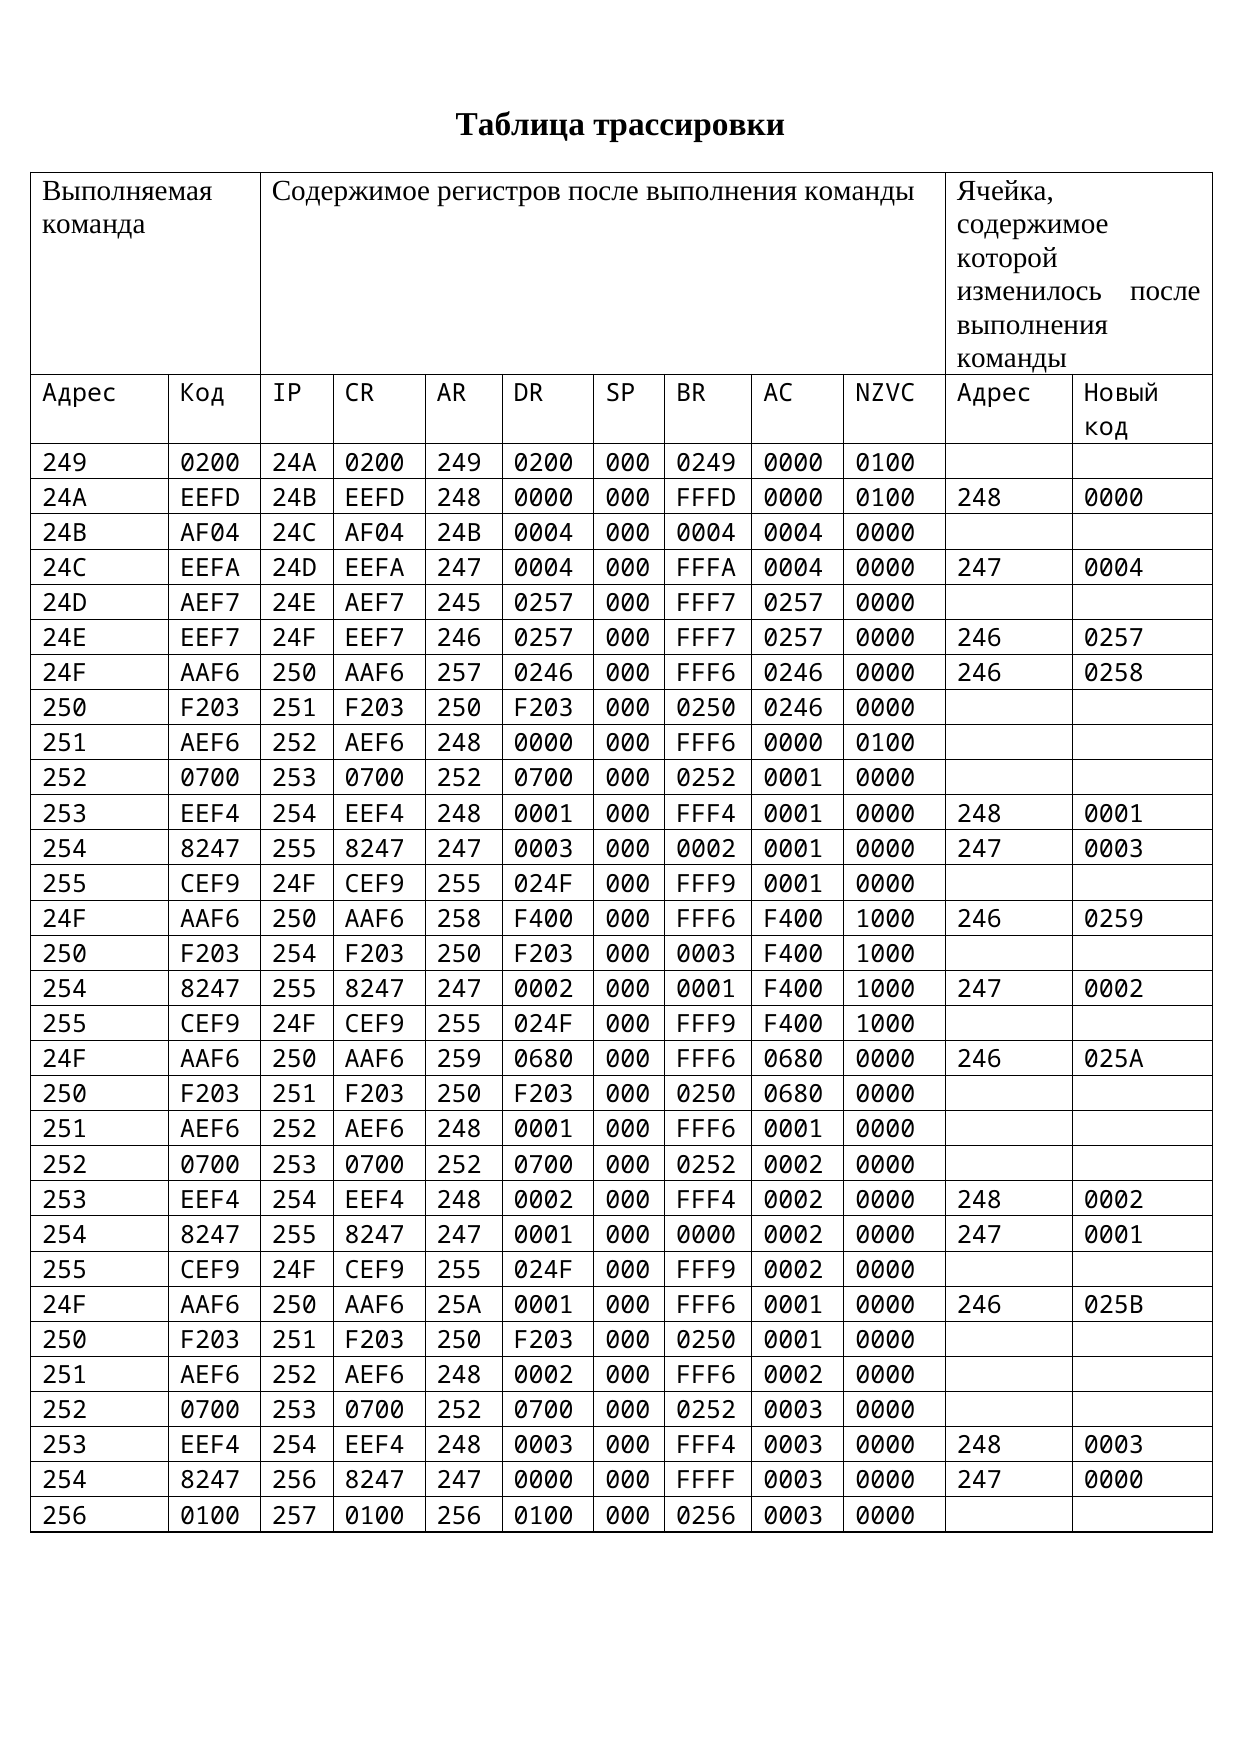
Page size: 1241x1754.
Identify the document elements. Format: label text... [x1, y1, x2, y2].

table_cell FFF9 [665, 865, 751, 899]
table_cell 252 [31, 760, 168, 794]
table_cell 254 [261, 1181, 333, 1215]
table_cell 0000 [844, 1146, 945, 1180]
table_cell 24F [31, 1041, 168, 1075]
table_cell 0200 [334, 444, 425, 478]
table_cell 0200 [503, 444, 593, 478]
table_header Ячейка, содержимое которой изменилось после выполнения команды [946, 173, 1212, 374]
table_cell EEF4 [334, 1427, 425, 1461]
table_cell 000 [594, 1076, 664, 1110]
table_cell 000 [594, 1287, 664, 1321]
table_cell 0000 [503, 479, 593, 513]
table_cell 24E [261, 585, 333, 619]
table_cell 248 [426, 1111, 502, 1145]
table_cell 000 [594, 1497, 664, 1531]
table_cell FFF7 [665, 585, 751, 619]
table_cell DR [503, 375, 593, 443]
table_cell 0256 [665, 1497, 751, 1531]
table_cell 000 [594, 1392, 664, 1426]
table_cell 0680 [752, 1076, 843, 1110]
table_cell 255 [31, 865, 168, 899]
table_cell AAF6 [334, 1287, 425, 1321]
table_cell 000 [594, 936, 664, 970]
table_cell FFFD [665, 479, 751, 513]
table_cell [1073, 1076, 1212, 1110]
table_cell 247 [426, 1216, 502, 1251]
table_cell 253 [261, 1392, 333, 1426]
table_cell AAF6 [334, 1041, 425, 1075]
table_cell 254 [31, 1462, 168, 1496]
table_cell 000 [594, 444, 664, 478]
table_cell 252 [31, 1392, 168, 1426]
table_cell 24F [261, 865, 333, 899]
table_cell 0000 [844, 585, 945, 619]
table_cell 248 [946, 1427, 1072, 1461]
table_cell EEF7 [334, 620, 425, 654]
table_cell [1073, 1006, 1212, 1040]
table_cell 0700 [169, 760, 260, 794]
table_cell 250 [261, 1041, 333, 1075]
table_cell 0000 [665, 1216, 751, 1251]
table_cell [1073, 1111, 1212, 1145]
table_cell 0002 [1073, 1181, 1212, 1215]
table_cell 0000 [844, 760, 945, 794]
table_cell 0000 [844, 1181, 945, 1215]
table_cell 250 [426, 1076, 502, 1110]
table_cell 249 [31, 444, 168, 478]
table_header Выполняемая команда [31, 173, 260, 374]
table_cell 257 [261, 1497, 333, 1531]
table_cell 245 [426, 585, 502, 619]
table_cell 0001 [503, 1216, 593, 1251]
table_cell 24C [31, 550, 168, 583]
table_cell 251 [31, 1111, 168, 1145]
table_cell 000 [594, 865, 664, 899]
table_cell [946, 514, 1072, 548]
table_cell FFF7 [665, 620, 751, 654]
table_cell [946, 1392, 1072, 1426]
table_cell 246 [946, 1041, 1072, 1075]
table_cell 251 [261, 690, 333, 724]
table_cell 0000 [844, 1497, 945, 1531]
table_cell 0001 [752, 865, 843, 899]
table_cell 255 [426, 1252, 502, 1286]
table_cell 25A [426, 1287, 502, 1321]
table_cell 0000 [752, 725, 843, 759]
table_cell 250 [31, 936, 168, 970]
table_cell 24F [31, 901, 168, 934]
table_cell 0000 [752, 479, 843, 513]
table_cell 8247 [169, 830, 260, 864]
table_cell FFF6 [665, 1111, 751, 1145]
table_cell 252 [426, 1392, 502, 1426]
table_cell [946, 760, 1072, 794]
table_cell 252 [426, 760, 502, 794]
table_cell 250 [31, 690, 168, 724]
table_cell AEF6 [169, 1357, 260, 1391]
table_cell 24B [426, 514, 502, 548]
table_cell 24B [31, 514, 168, 548]
table_cell 246 [946, 655, 1072, 689]
table_cell [946, 1006, 1072, 1040]
table_cell 0004 [752, 550, 843, 583]
table_cell 0001 [1073, 1216, 1212, 1251]
table_cell 24A [261, 444, 333, 478]
table_cell 24B [261, 479, 333, 513]
table_cell F203 [169, 690, 260, 724]
table_cell 0001 [503, 1111, 593, 1145]
table_cell 0004 [503, 514, 593, 548]
table_cell 255 [31, 1006, 168, 1040]
table_cell 257 [426, 655, 502, 689]
table_cell 0700 [503, 1146, 593, 1180]
table_cell 255 [426, 1006, 502, 1040]
table_cell 0000 [844, 1427, 945, 1461]
table_cell 0000 [752, 444, 843, 478]
table_cell 0002 [665, 830, 751, 864]
table_cell CEF9 [334, 865, 425, 899]
table_cell 0258 [1073, 655, 1212, 689]
table_cell 000 [594, 655, 664, 689]
table_cell 1000 [844, 936, 945, 970]
table_cell 8247 [334, 1462, 425, 1496]
table_cell 0250 [665, 690, 751, 724]
table_cell 250 [426, 1322, 502, 1356]
table_cell 0001 [752, 795, 843, 829]
table_cell 252 [426, 1146, 502, 1180]
table_cell 0257 [503, 585, 593, 619]
table_cell 0680 [752, 1041, 843, 1075]
table_cell 8247 [334, 1216, 425, 1251]
table_cell 0252 [665, 760, 751, 794]
table_cell 0001 [503, 1287, 593, 1321]
table_cell [946, 1497, 1072, 1531]
table_cell 000 [594, 830, 664, 864]
table_cell 250 [261, 655, 333, 689]
table_cell 8247 [334, 830, 425, 864]
table_cell 24A [31, 479, 168, 513]
table_cell 246 [426, 620, 502, 654]
table_cell CEF9 [334, 1252, 425, 1286]
table_cell 0259 [1073, 901, 1212, 934]
table_cell 253 [31, 795, 168, 829]
table_cell 251 [261, 1076, 333, 1110]
table_cell F203 [334, 936, 425, 970]
table_cell FFF9 [665, 1006, 751, 1040]
table_cell [1073, 1357, 1212, 1391]
table_cell 24F [261, 1006, 333, 1040]
table_cell 247 [946, 1462, 1072, 1496]
table_cell [1073, 1392, 1212, 1426]
table_cell 8247 [334, 971, 425, 1005]
table_cell 246 [946, 1287, 1072, 1321]
table_cell 247 [946, 830, 1072, 864]
table_cell 1000 [844, 1006, 945, 1040]
table_cell 247 [946, 550, 1072, 583]
table_cell AAF6 [169, 1287, 260, 1321]
table_cell F400 [503, 901, 593, 934]
table_cell 0000 [844, 830, 945, 864]
table_cell CEF9 [334, 1006, 425, 1040]
table_cell [1073, 690, 1212, 724]
table_cell 0000 [844, 620, 945, 654]
table_cell 248 [426, 725, 502, 759]
table_cell 252 [261, 1111, 333, 1145]
table_cell AF04 [334, 514, 425, 548]
table_cell 0000 [503, 725, 593, 759]
table_cell 252 [261, 725, 333, 759]
table_cell AAF6 [334, 901, 425, 934]
table_cell 000 [594, 1357, 664, 1391]
table_cell 0200 [169, 444, 260, 478]
table_cell 252 [261, 1357, 333, 1391]
table_cell EEF4 [169, 1181, 260, 1215]
table_cell 0002 [503, 1181, 593, 1215]
table_cell 000 [594, 1216, 664, 1251]
table_cell AF04 [169, 514, 260, 548]
table_cell 0250 [665, 1322, 751, 1356]
table_cell [946, 690, 1072, 724]
table_cell FFF6 [665, 901, 751, 934]
table_cell 000 [594, 690, 664, 724]
table_cell 0000 [844, 514, 945, 548]
table_cell 000 [594, 1041, 664, 1075]
table_cell [1073, 865, 1212, 899]
table_cell 246 [946, 620, 1072, 654]
table_cell 0001 [752, 760, 843, 794]
table_cell 253 [31, 1181, 168, 1215]
table_cell 255 [261, 1216, 333, 1251]
table_cell CEF9 [169, 865, 260, 899]
table_cell [946, 1252, 1072, 1286]
table_cell 250 [261, 1287, 333, 1321]
table_cell 0001 [1073, 795, 1212, 829]
table_cell 0246 [503, 655, 593, 689]
table_cell [1073, 1497, 1212, 1531]
table_cell IP [261, 375, 333, 443]
table_cell 254 [31, 1216, 168, 1251]
table_cell [1073, 1252, 1212, 1286]
table_cell [946, 1076, 1072, 1110]
table_cell EEFD [334, 479, 425, 513]
table_cell AC [752, 375, 843, 443]
table_cell 0000 [844, 1322, 945, 1356]
table_cell 255 [31, 1252, 168, 1286]
table_cell 24F [261, 620, 333, 654]
table_cell 0257 [752, 620, 843, 654]
table_cell NZVC [844, 375, 945, 443]
table_cell 0000 [844, 1287, 945, 1321]
table_cell 250 [31, 1322, 168, 1356]
table_cell FFF6 [665, 1357, 751, 1391]
table_cell [1073, 585, 1212, 619]
table_cell 000 [594, 1252, 664, 1286]
table_cell 0000 [844, 865, 945, 899]
table_cell FFF6 [665, 725, 751, 759]
table_cell 0000 [503, 1462, 593, 1496]
table_cell 0100 [503, 1497, 593, 1531]
table_cell BR [665, 375, 751, 443]
table_cell 000 [594, 971, 664, 1005]
table_cell 253 [261, 760, 333, 794]
table_cell AEF6 [169, 1111, 260, 1145]
table_cell 000 [594, 479, 664, 513]
table_cell CEF9 [169, 1252, 260, 1286]
table_cell 000 [594, 585, 664, 619]
table_cell 247 [426, 1462, 502, 1496]
table_cell AAF6 [334, 655, 425, 689]
table_cell 24F [31, 655, 168, 689]
table_cell 250 [261, 901, 333, 934]
table_cell 0002 [752, 1216, 843, 1251]
table_cell 248 [946, 479, 1072, 513]
table_cell 8247 [169, 971, 260, 1005]
table_cell 248 [946, 795, 1072, 829]
table_cell 000 [594, 725, 664, 759]
table_cell 247 [426, 550, 502, 583]
table_cell [1073, 1322, 1212, 1356]
table_cell 000 [594, 1427, 664, 1461]
table_cell AEF6 [334, 725, 425, 759]
table_cell [946, 444, 1072, 478]
table_cell [946, 1357, 1072, 1391]
table_cell 254 [261, 1427, 333, 1461]
table_cell 0000 [1073, 479, 1212, 513]
table_cell 0003 [1073, 830, 1212, 864]
table_cell 247 [426, 830, 502, 864]
table_cell 0003 [752, 1462, 843, 1496]
table_cell [946, 936, 1072, 970]
table_cell 0252 [665, 1392, 751, 1426]
table_cell 251 [31, 725, 168, 759]
table_cell F400 [752, 901, 843, 934]
table_cell 24F [31, 1287, 168, 1321]
table_cell 0004 [503, 550, 593, 583]
table_cell [946, 865, 1072, 899]
table_cell AEF6 [334, 1111, 425, 1145]
table_cell 024F [503, 1006, 593, 1040]
table_cell 0700 [334, 760, 425, 794]
table_cell [946, 585, 1072, 619]
table_cell AR [426, 375, 502, 443]
table_cell 0100 [844, 725, 945, 759]
table_cell 0002 [752, 1252, 843, 1286]
table_cell FFF6 [665, 1287, 751, 1321]
table_cell FFF9 [665, 1252, 751, 1286]
table_cell 0700 [169, 1392, 260, 1426]
table_cell 0002 [503, 971, 593, 1005]
table_cell 000 [594, 1181, 664, 1215]
table_cell 024F [503, 1252, 593, 1286]
table_cell [946, 1322, 1072, 1356]
table_cell 247 [946, 971, 1072, 1005]
table_cell 0000 [844, 1216, 945, 1251]
table_cell [946, 1146, 1072, 1180]
table_cell 0000 [844, 655, 945, 689]
table_cell 0002 [1073, 971, 1212, 1005]
table_cell 248 [946, 1181, 1072, 1215]
table_cell 256 [31, 1497, 168, 1531]
table_cell 0000 [844, 1462, 945, 1496]
table_cell 0000 [844, 690, 945, 724]
table_cell 24D [31, 585, 168, 619]
table_cell 250 [426, 936, 502, 970]
table_cell FFF6 [665, 655, 751, 689]
table_cell 247 [426, 971, 502, 1005]
table_cell CEF9 [169, 1006, 260, 1040]
table_cell F400 [752, 971, 843, 1005]
table_cell F400 [752, 936, 843, 970]
table_cell 0000 [844, 1392, 945, 1426]
table_cell 253 [261, 1146, 333, 1180]
table_cell 000 [594, 550, 664, 583]
table_cell 248 [426, 479, 502, 513]
table_cell 24E [31, 620, 168, 654]
table_cell 252 [31, 1146, 168, 1180]
table_cell 1000 [844, 901, 945, 934]
table_cell 0002 [752, 1357, 843, 1391]
table_cell F203 [169, 936, 260, 970]
table_cell 025B [1073, 1287, 1212, 1321]
table_cell 249 [426, 444, 502, 478]
table_cell FFF4 [665, 795, 751, 829]
table_cell 24C [261, 514, 333, 548]
table_cell 1000 [844, 971, 945, 1005]
table_cell 255 [261, 830, 333, 864]
table_cell 000 [594, 514, 664, 548]
table_cell F203 [503, 690, 593, 724]
table_cell F203 [503, 1322, 593, 1356]
table_cell 0246 [752, 655, 843, 689]
table_cell [1073, 725, 1212, 759]
table_cell 000 [594, 1462, 664, 1496]
table_cell AAF6 [169, 1041, 260, 1075]
table_cell Новый код [1073, 375, 1212, 443]
table_cell 0000 [844, 1076, 945, 1110]
table_cell F203 [169, 1076, 260, 1110]
table_cell 8247 [169, 1216, 260, 1251]
table_cell 0002 [752, 1181, 843, 1215]
table_cell EEFA [169, 550, 260, 583]
table_cell 248 [426, 1357, 502, 1391]
table_cell 256 [426, 1497, 502, 1531]
table_cell 024F [503, 865, 593, 899]
table_cell EEFA [334, 550, 425, 583]
table_cell EEF4 [334, 1181, 425, 1215]
table_cell 251 [261, 1322, 333, 1356]
table_cell 0002 [752, 1146, 843, 1180]
table_cell 0000 [1073, 1462, 1212, 1496]
table_cell 251 [31, 1357, 168, 1391]
table_cell 254 [261, 936, 333, 970]
table_cell Адрес [31, 375, 168, 443]
table_cell EEF7 [169, 620, 260, 654]
table_cell 0249 [665, 444, 751, 478]
table_cell 000 [594, 620, 664, 654]
table_cell [946, 1111, 1072, 1145]
table_cell 0002 [503, 1357, 593, 1391]
table_cell [1073, 760, 1212, 794]
table_cell 0680 [503, 1041, 593, 1075]
table_cell 0252 [665, 1146, 751, 1180]
table_cell 0000 [844, 1111, 945, 1145]
table_cell AAF6 [169, 901, 260, 934]
table_cell AEF6 [169, 725, 260, 759]
table_cell 0700 [169, 1146, 260, 1180]
table_cell 000 [594, 901, 664, 934]
table_cell 0001 [752, 1322, 843, 1356]
table_cell 0100 [844, 479, 945, 513]
table_cell 256 [261, 1462, 333, 1496]
table_cell EEF4 [169, 795, 260, 829]
table_cell 247 [946, 1216, 1072, 1251]
table_cell 0700 [334, 1392, 425, 1426]
table_cell EEF4 [334, 795, 425, 829]
table_cell 254 [31, 971, 168, 1005]
table_cell 0000 [844, 1041, 945, 1075]
table_cell 0001 [752, 1111, 843, 1145]
table_cell 248 [426, 1427, 502, 1461]
table_cell CR [334, 375, 425, 443]
table_cell 0250 [665, 1076, 751, 1110]
table_header Содержимое регистров после выполнения команды [261, 173, 945, 374]
table_cell 254 [31, 830, 168, 864]
table_cell FFF4 [665, 1181, 751, 1215]
table_cell EEFD [169, 479, 260, 513]
table_cell 254 [261, 795, 333, 829]
table_cell 0246 [752, 690, 843, 724]
table_cell 24D [261, 550, 333, 583]
table_cell [946, 725, 1072, 759]
table_cell FFF4 [665, 1427, 751, 1461]
table_cell 0000 [844, 795, 945, 829]
table_cell 255 [426, 865, 502, 899]
table_cell 0000 [844, 550, 945, 583]
table_cell 000 [594, 1146, 664, 1180]
table_cell Код [169, 375, 260, 443]
subtitle Таблица трассировки [75, 104, 1165, 142]
table_cell 0000 [844, 1357, 945, 1391]
table_cell 258 [426, 901, 502, 934]
table_cell FFF6 [665, 1041, 751, 1075]
table_cell AEF6 [334, 1357, 425, 1391]
table_cell 000 [594, 795, 664, 829]
table_cell 250 [31, 1076, 168, 1110]
table_cell 0003 [752, 1427, 843, 1461]
table_cell 0001 [503, 795, 593, 829]
table_cell 0257 [503, 620, 593, 654]
table_cell 000 [594, 1006, 664, 1040]
table_cell 0000 [844, 1252, 945, 1286]
table_cell Адрес [946, 375, 1072, 443]
table_cell 0257 [1073, 620, 1212, 654]
table_cell EEF4 [169, 1427, 260, 1461]
table_cell SP [594, 375, 664, 443]
table_cell 0700 [503, 760, 593, 794]
table_cell 0004 [665, 514, 751, 548]
table_cell F203 [334, 690, 425, 724]
table_cell F203 [334, 1076, 425, 1110]
table_cell 0257 [752, 585, 843, 619]
table_cell 000 [594, 1111, 664, 1145]
table_cell 259 [426, 1041, 502, 1075]
table_cell 0003 [503, 1427, 593, 1461]
table_cell AEF7 [169, 585, 260, 619]
table_cell F400 [752, 1006, 843, 1040]
table_cell 025A [1073, 1041, 1212, 1075]
table_cell F203 [169, 1322, 260, 1356]
table_cell F203 [334, 1322, 425, 1356]
table_cell [1073, 514, 1212, 548]
table_cell F203 [503, 936, 593, 970]
table_cell 0003 [1073, 1427, 1212, 1461]
table_cell 0001 [752, 1287, 843, 1321]
table_cell 0700 [503, 1392, 593, 1426]
table_cell 8247 [169, 1462, 260, 1496]
table_cell 246 [946, 901, 1072, 934]
table_cell [1073, 936, 1212, 970]
table_cell [1073, 444, 1212, 478]
table_cell [1073, 1146, 1212, 1180]
table_cell 248 [426, 1181, 502, 1215]
table_cell 24F [261, 1252, 333, 1286]
table_cell 0100 [334, 1497, 425, 1531]
table_cell 250 [426, 690, 502, 724]
table_cell FFFA [665, 550, 751, 583]
table_cell 0001 [665, 971, 751, 1005]
table_cell 255 [261, 971, 333, 1005]
table_cell 0003 [665, 936, 751, 970]
table_cell FFFF [665, 1462, 751, 1496]
table_cell AAF6 [169, 655, 260, 689]
table_cell 0004 [752, 514, 843, 548]
table_cell 000 [594, 1322, 664, 1356]
table_cell 0003 [503, 830, 593, 864]
table_cell F203 [503, 1076, 593, 1110]
table_cell 0001 [752, 830, 843, 864]
table_cell 0100 [844, 444, 945, 478]
table_cell 253 [31, 1427, 168, 1461]
table_cell 248 [426, 795, 502, 829]
table_cell 0700 [334, 1146, 425, 1180]
table_cell 0004 [1073, 550, 1212, 583]
table_cell 000 [594, 760, 664, 794]
table_cell 0003 [752, 1392, 843, 1426]
table_cell 0100 [169, 1497, 260, 1531]
table_cell AEF7 [334, 585, 425, 619]
table_cell 0003 [752, 1497, 843, 1531]
